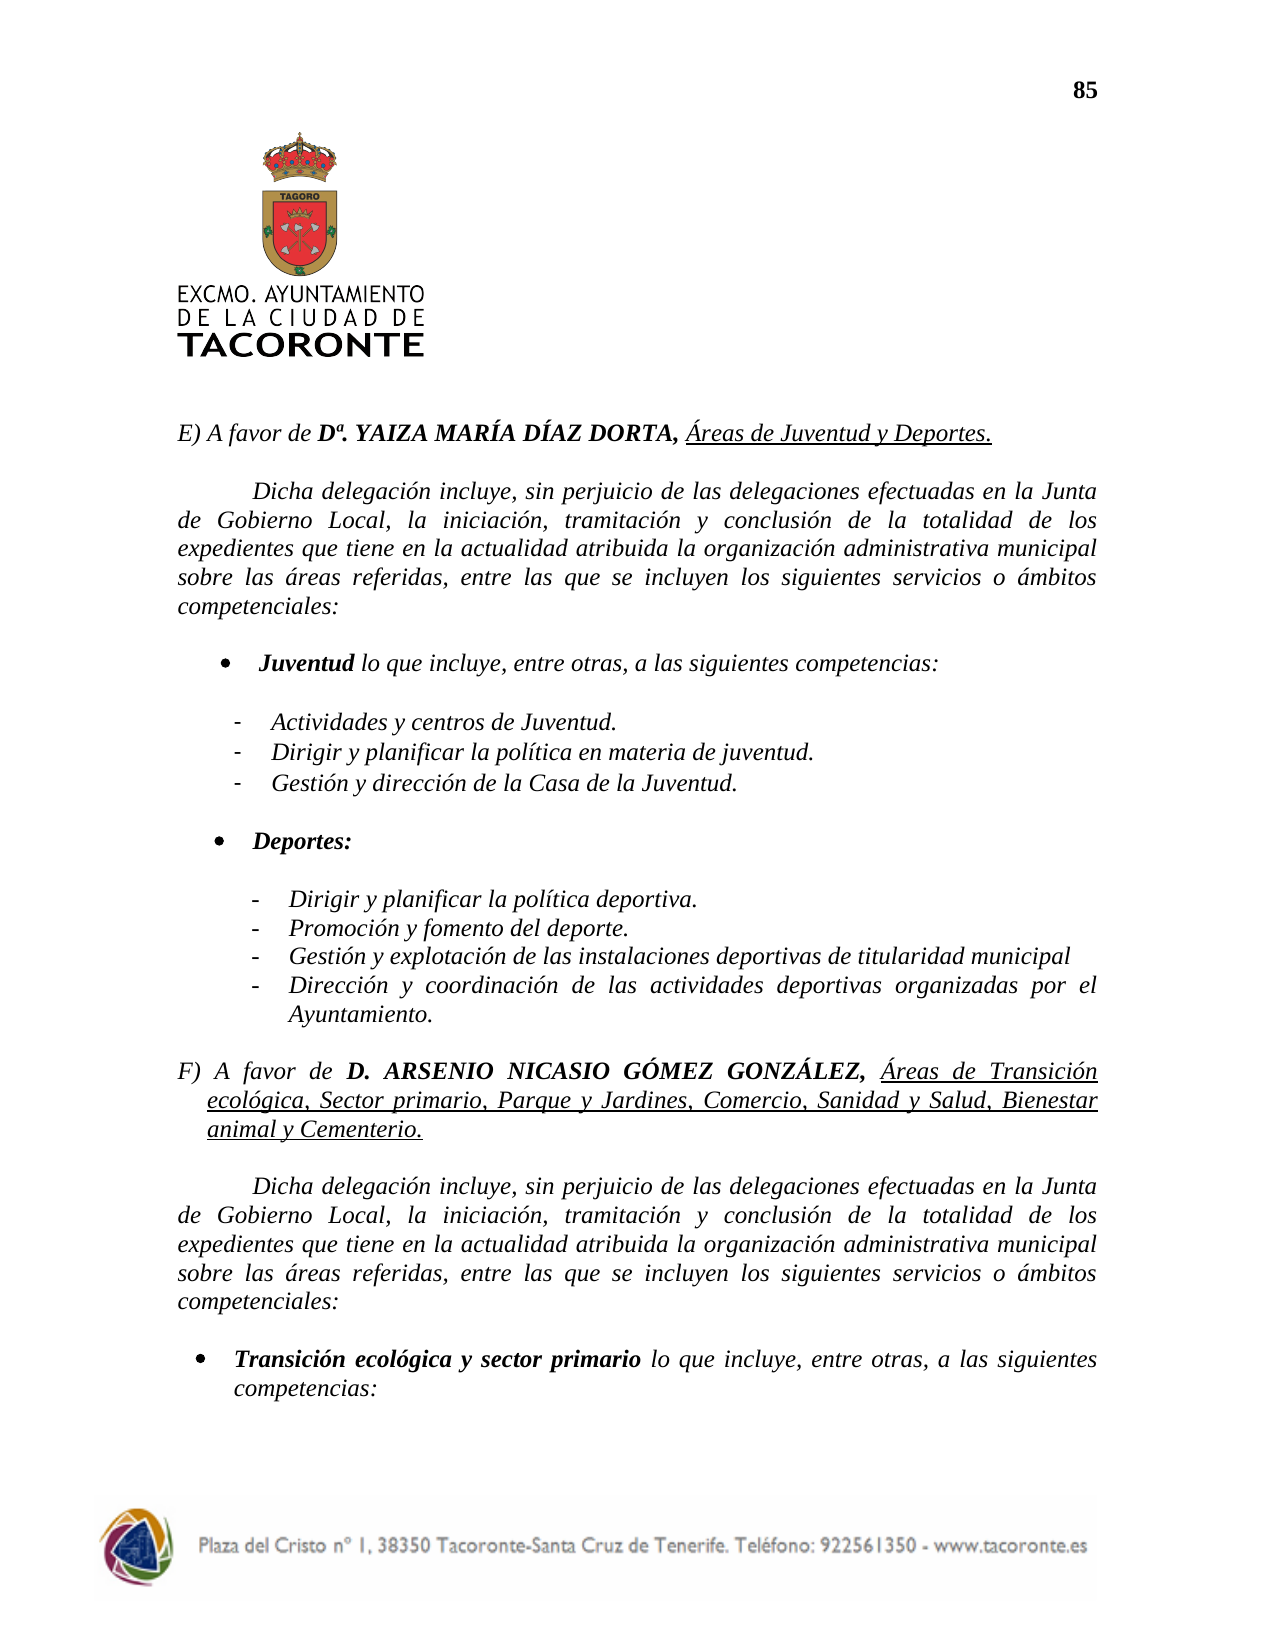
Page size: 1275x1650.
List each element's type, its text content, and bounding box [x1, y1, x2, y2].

list Transición ecológica y sector primario lo que incluye, entre otras, a las siguientes competencias: [196, 1344, 1098, 1401]
list Gestión y dirección de la Casa de la Juventud. [233, 767, 1098, 798]
picture [177, 132, 424, 357]
list Promoción y fomento del deporte. [251, 913, 1098, 941]
list Juventud lo que incluye, entre otras, a las siguientes competencias: [221, 648, 1098, 677]
list Dirigir y planificar la política deportiva. [251, 884, 1098, 913]
list Dirección y coordinación de las actividades deportivas organizadas por el Ayuntamiento. [251, 970, 1098, 1028]
list Gestión y explotación de las instalaciones deportivas de titularidad municipal [251, 941, 1098, 970]
text F) A favor de D. ARSENIO NICASIO GÓMEZ GONZÁLEZ, Áreas de Transición ecológica, Sector primario, Parque y Jardines, Comercio, Sanidad y Salud, Bienestar animal y Cementerio. [177, 1056, 1098, 1143]
list Deportes: [215, 826, 1098, 855]
text E) A favor de Dª. YAIZA MARÍA DÍAZ DORTA, Áreas de Juventud y Deportes. [177, 418, 1098, 447]
list Dirigir y planificar la política en materia de juventud. [233, 737, 1098, 767]
text Dicha delegación incluye, sin perjuicio de las delegaciones efectuadas en la Junta de Gobierno Local, la iniciación, tramitación y conclusión de la totalidad de los expedientes que tiene en la actualidad atribuida la organización administrativa municipal sobre las áreas referidas, entre las que se incluyen los siguientes servicios o ámbitos competenciales: [177, 476, 1098, 620]
picture [93, 1495, 1097, 1601]
text Dicha delegación incluye, sin perjuicio de las delegaciones efectuadas en la Junta de Gobierno Local, la iniciación, tramitación y conclusión de la totalidad de los expedientes que tiene en la actualidad atribuida la organización administrativa municipal sobre las áreas referidas, entre las que se incluyen los siguientes servicios o ámbitos competenciales: [177, 1171, 1098, 1315]
list Actividades y centros de Juventud. [233, 706, 1098, 737]
